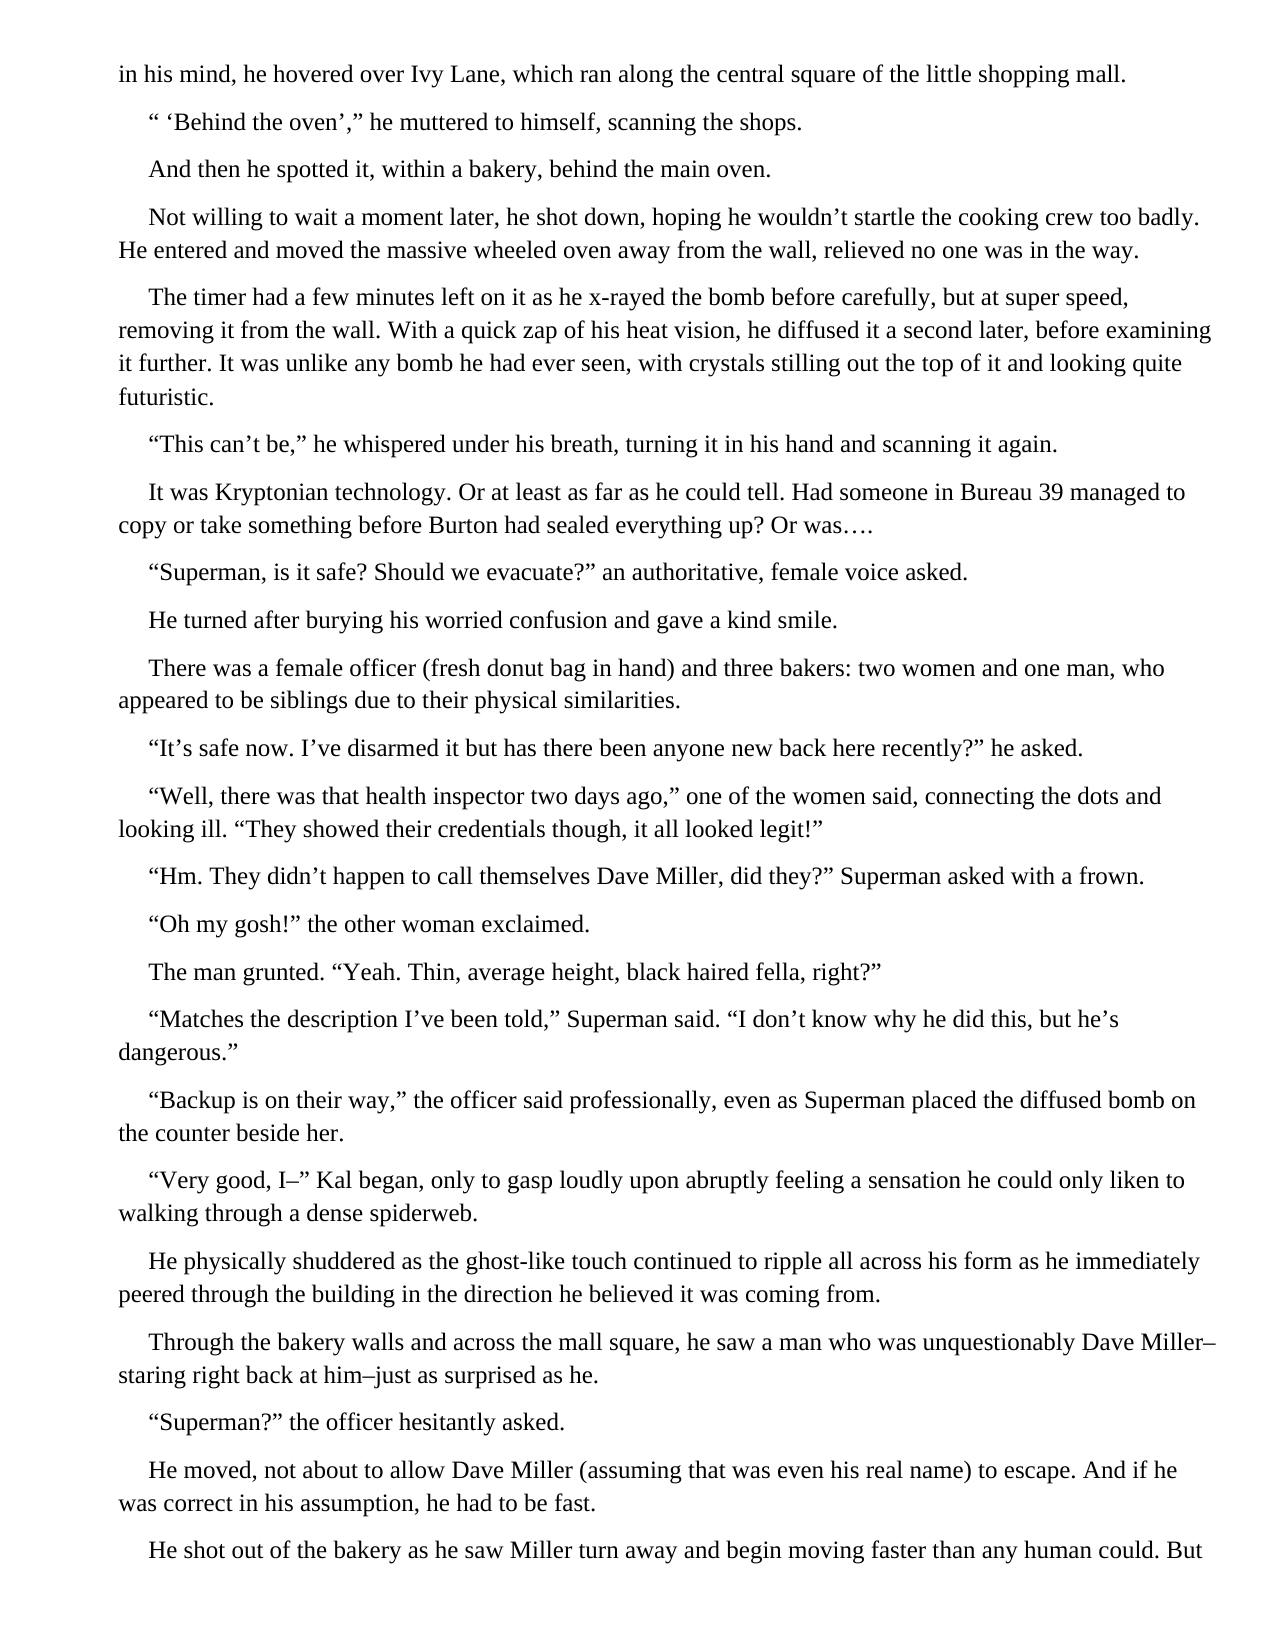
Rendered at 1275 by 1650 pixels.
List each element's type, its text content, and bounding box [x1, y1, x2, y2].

text Not willing to wait a moment later, he shot down, hoping he wouldn’t startle the cooking crew too badly. He entered and moved the massive wheeled oven away from the wall, relieved no one was in the way. [118, 202, 1216, 264]
text Through the bakery walls and across the mall square, he saw a man who was unquestionably Dave Miller–staring right back at him–just as surprised as he. [118, 1327, 1216, 1388]
text He physically shuddered as the ghost-like touch continued to ripple all across his form as he immediately peered through the building in the direction he believed it was coming from. [118, 1246, 1216, 1308]
text “Hm. They didn’t happen to call themselves Dave Miller, did they?” Superman asked with a frown. [118, 861, 1216, 890]
text “Superman, is it safe? Should we evacuate?” an authoritative, female voice asked. [118, 557, 1216, 586]
text “This can’t be,” he whispered under his breath, turning it in his hand and scanning it again. [118, 429, 1216, 458]
text “Very good, I–” Kal began, only to gasp loudly upon abruptly feeling a sensation he could only liken to walking through a dense spiderweb. [118, 1166, 1216, 1227]
text He turned after burying his worried confusion and gave a kind smile. [118, 605, 1216, 634]
text “It’s safe now. I’ve disarmed it but has there been anyone new back here recently?” he asked. [118, 733, 1216, 762]
text The man grunted. “Yeah. Thin, average height, black haired fella, right?” [118, 957, 1216, 985]
text He moved, not about to allow Dave Miller (assuming that was even his real name) to escape. And if he was correct in his assumption, he had to be fast. [118, 1455, 1216, 1517]
text The timer had a few minutes left on it as he x-rayed the bomb before carefully, but at super speed, removing it from the wall. With a quick zap of his heat vision, he diffused it a second later, before examining it further. It was unlike any bomb he had ever seen, with crystals stilling out the top of it and looking quite futuristic. [118, 282, 1216, 410]
text “Matches the description I’ve been told,” Superman said. “I don’t know why he did this, but he’s dangerous.” [118, 1004, 1216, 1066]
text He shot out of the bakery as he saw Miller turn away and begin moving faster than any human could. But [118, 1536, 1216, 1564]
text in his mind, he hovered over Ivy Lane, which ran along the central square of the little shopping mall. [118, 59, 1216, 88]
text “Superman?” the officer hesitantly asked. [118, 1407, 1216, 1436]
text “Oh my gosh!” the other woman exclaimed. [118, 909, 1216, 938]
text There was a female officer (fresh donut bag in hand) and three bakers: two women and one man, who appeared to be siblings due to their physical similarities. [118, 653, 1216, 714]
text “Backup is on their way,” the officer said professionally, even as Superman placed the diffused bomb on the counter beside her. [118, 1085, 1216, 1147]
text And then he spotted it, within a bakery, behind the main oven. [118, 154, 1216, 183]
text “Well, there was that health inspector two days ago,” one of the women said, connecting the dots and looking ill. “They showed their credentials though, it all looked legit!” [118, 781, 1216, 843]
text It was Kryptonian technology. Or at least as far as he could tell. Had someone in Bureau 39 managed to copy or take something before Burton had sealed everything up? Or was…. [118, 477, 1216, 538]
text “ ‘Behind the oven’,” he muttered to himself, scanning the shops. [118, 107, 1216, 135]
